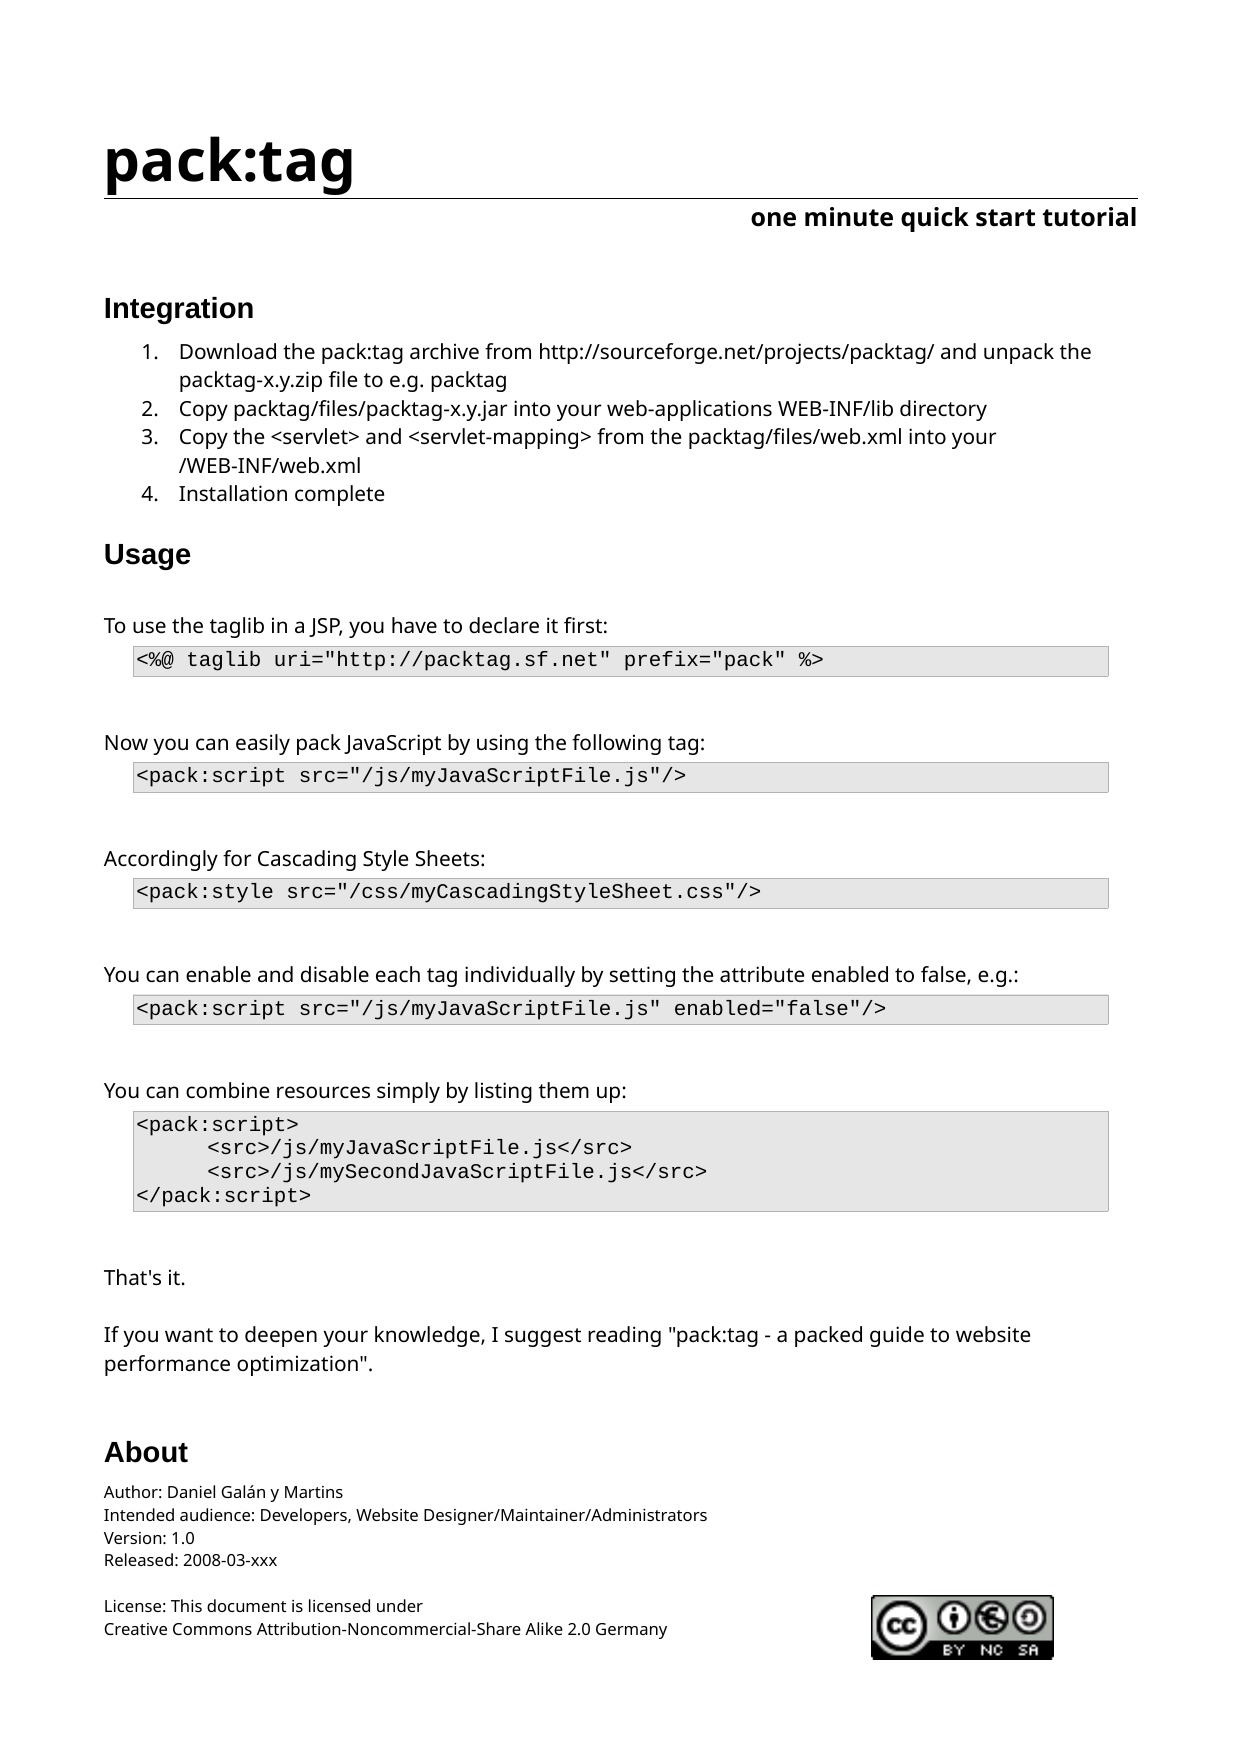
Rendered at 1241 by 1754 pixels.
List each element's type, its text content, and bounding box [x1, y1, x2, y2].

text Author: Daniel Galán y Martins [104, 1481, 1138, 1504]
list Copy packtag/files/packtag-x.y.jar into your web-applications WEB-INF/lib directory [141, 394, 1138, 422]
text Released: 2008-03-xxx [104, 1549, 1138, 1572]
picture [871, 1595, 1054, 1660]
text <pack:script src="/js/myJavaScriptFile.js"/> [134, 763, 1108, 792]
text To use the taglib in a JSP, you have to declare it first: [104, 612, 1138, 640]
text <%@ taglib uri="http://packtag.sf.net" prefix="pack" %> [134, 647, 1108, 676]
subtitle About [104, 1435, 1138, 1468]
text one minute quick start tutorial [104, 199, 1138, 233]
subtitle Integration [104, 291, 1138, 325]
text <pack:style src="/css/myCascadingStyleSheet.css"/> [134, 879, 1108, 908]
text If you want to deepen your knowledge, I suggest reading "pack:tag - a packed guide to website performance optimization". [104, 1320, 1138, 1377]
list Installation complete [141, 479, 1138, 508]
text License: This document is licensed under [104, 1594, 1138, 1617]
list Copy the <servlet> and <servlet-mapping> from the packtag/files/web.xml into your /WEB-INF/web.xml [141, 422, 1138, 479]
list Download the pack:tag archive from http://sourceforge.net/projects/packtag/ and unpack the packtag-x.y.zip file to e.g. packtag [141, 337, 1138, 394]
text You can enable and disable each tag individually by setting the attribute enabled to false, e.g.: [104, 960, 1138, 988]
text Accordingly for Cascading Style Sheets: [104, 844, 1138, 872]
text Intended audience: Developers, Website Designer/Maintainer/Administrators [104, 1504, 1138, 1526]
subtitle Usage [104, 537, 1138, 571]
text Creative Commons Attribution-Noncommercial-Share Alike 2.0 Germany [104, 1617, 871, 1640]
text Now you can easily pack JavaScript by using the following tag: [104, 728, 1138, 756]
text You can combine resources simply by listing them up: [104, 1076, 1138, 1105]
text Version: 1.0 [104, 1526, 1138, 1549]
text <pack:script> <src>/js/myJavaScriptFile.js</src> <src>/js/mySecondJavaScriptFile.js</src> </pack:script> [134, 1112, 1108, 1211]
text <pack:script src="/js/myJavaScriptFile.js" enabled="false"/> [134, 996, 1108, 1024]
text That's it. [104, 1263, 1138, 1292]
text pack:tag [104, 119, 1138, 198]
